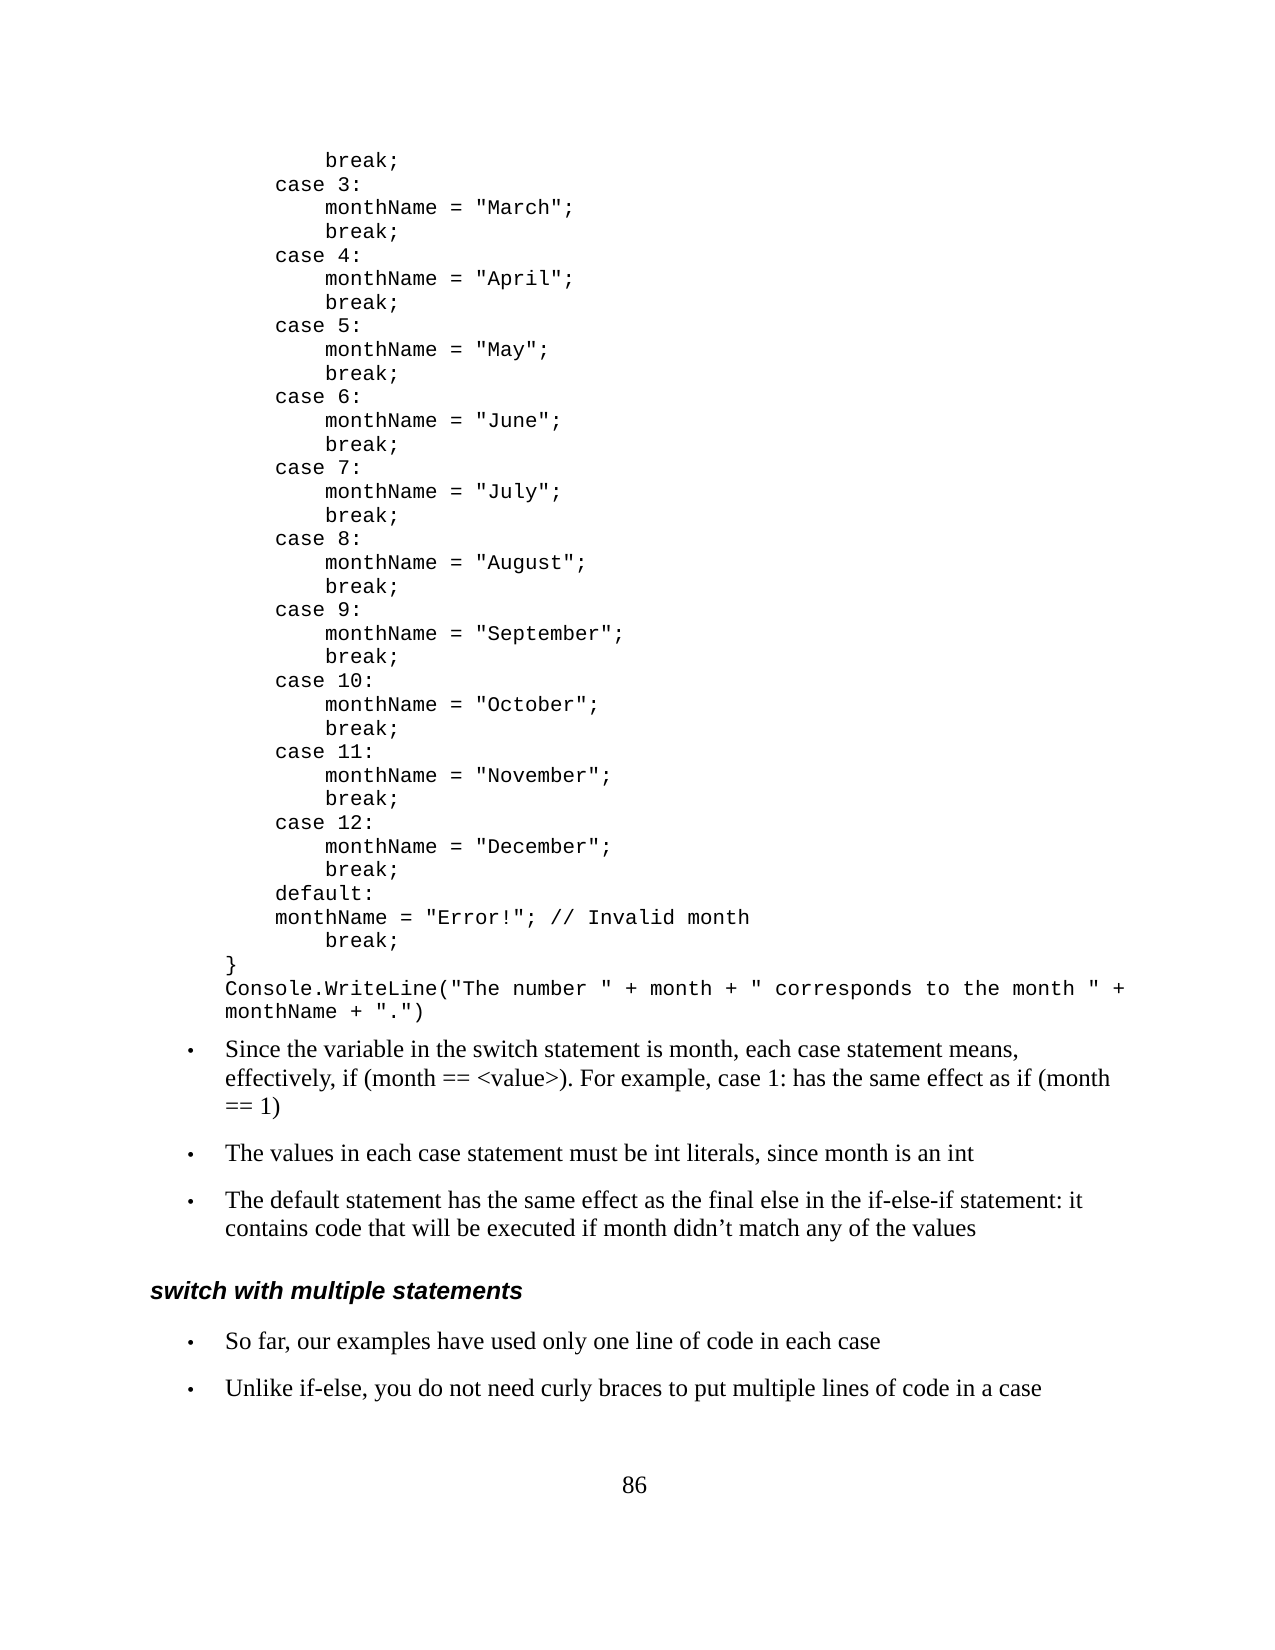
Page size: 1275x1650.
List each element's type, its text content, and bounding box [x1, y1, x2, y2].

list break; [187, 859, 1125, 883]
list default: [187, 883, 1125, 907]
list case 11: [187, 741, 1125, 765]
list monthName = "May"; [187, 339, 1125, 363]
list monthName = "September"; [187, 623, 1125, 647]
list case 3: [187, 174, 1125, 197]
list break; [187, 221, 1125, 244]
list monthName = "April"; [187, 268, 1125, 292]
list Console.WriteLine("The number " + month + " corresponds to the month " + monthName + ".") [187, 978, 1125, 1025]
list monthName = "October"; [187, 694, 1125, 717]
list case 6: [187, 386, 1125, 410]
list } [187, 954, 1125, 978]
list break; [187, 505, 1125, 528]
list break; [187, 788, 1125, 812]
list Since the variable in the switch statement is month, each case statement means, effectively, if (month == <value>). For example, case 1: has the same effect as if (month == 1) [187, 1034, 1125, 1120]
list break; [187, 363, 1125, 386]
list So far, our examples have used only one line of code in each case [187, 1326, 1125, 1355]
list monthName = "Error!"; // Invalid month [187, 907, 1125, 930]
list The default statement has the same effect as the final else in the if-else-if statement: it contains code that will be executed if month didn’t match any of the values [187, 1185, 1125, 1242]
list case 10: [187, 670, 1125, 694]
list break; [187, 434, 1125, 457]
list break; [187, 717, 1125, 741]
list case 4: [187, 244, 1125, 268]
list break; [187, 292, 1125, 316]
list case 8: [187, 528, 1125, 552]
list case 9: [187, 599, 1125, 623]
subtitle switch with multiple statements [150, 1276, 1125, 1305]
list break; [187, 930, 1125, 954]
list case 5: [187, 316, 1125, 339]
list monthName = "June"; [187, 410, 1125, 434]
list Unlike if-else, you do not need curly braces to put multiple lines of code in a case [187, 1373, 1125, 1402]
list break; [187, 150, 1125, 174]
list The values in each case statement must be int literals, since month is an int [187, 1138, 1125, 1167]
list monthName = "December"; [187, 836, 1125, 859]
list monthName = "November"; [187, 765, 1125, 788]
list monthName = "March"; [187, 197, 1125, 221]
list break; [187, 576, 1125, 599]
list case 7: [187, 457, 1125, 481]
list case 12: [187, 812, 1125, 836]
list monthName = "August"; [187, 552, 1125, 576]
list break; [187, 647, 1125, 670]
list monthName = "July"; [187, 481, 1125, 505]
